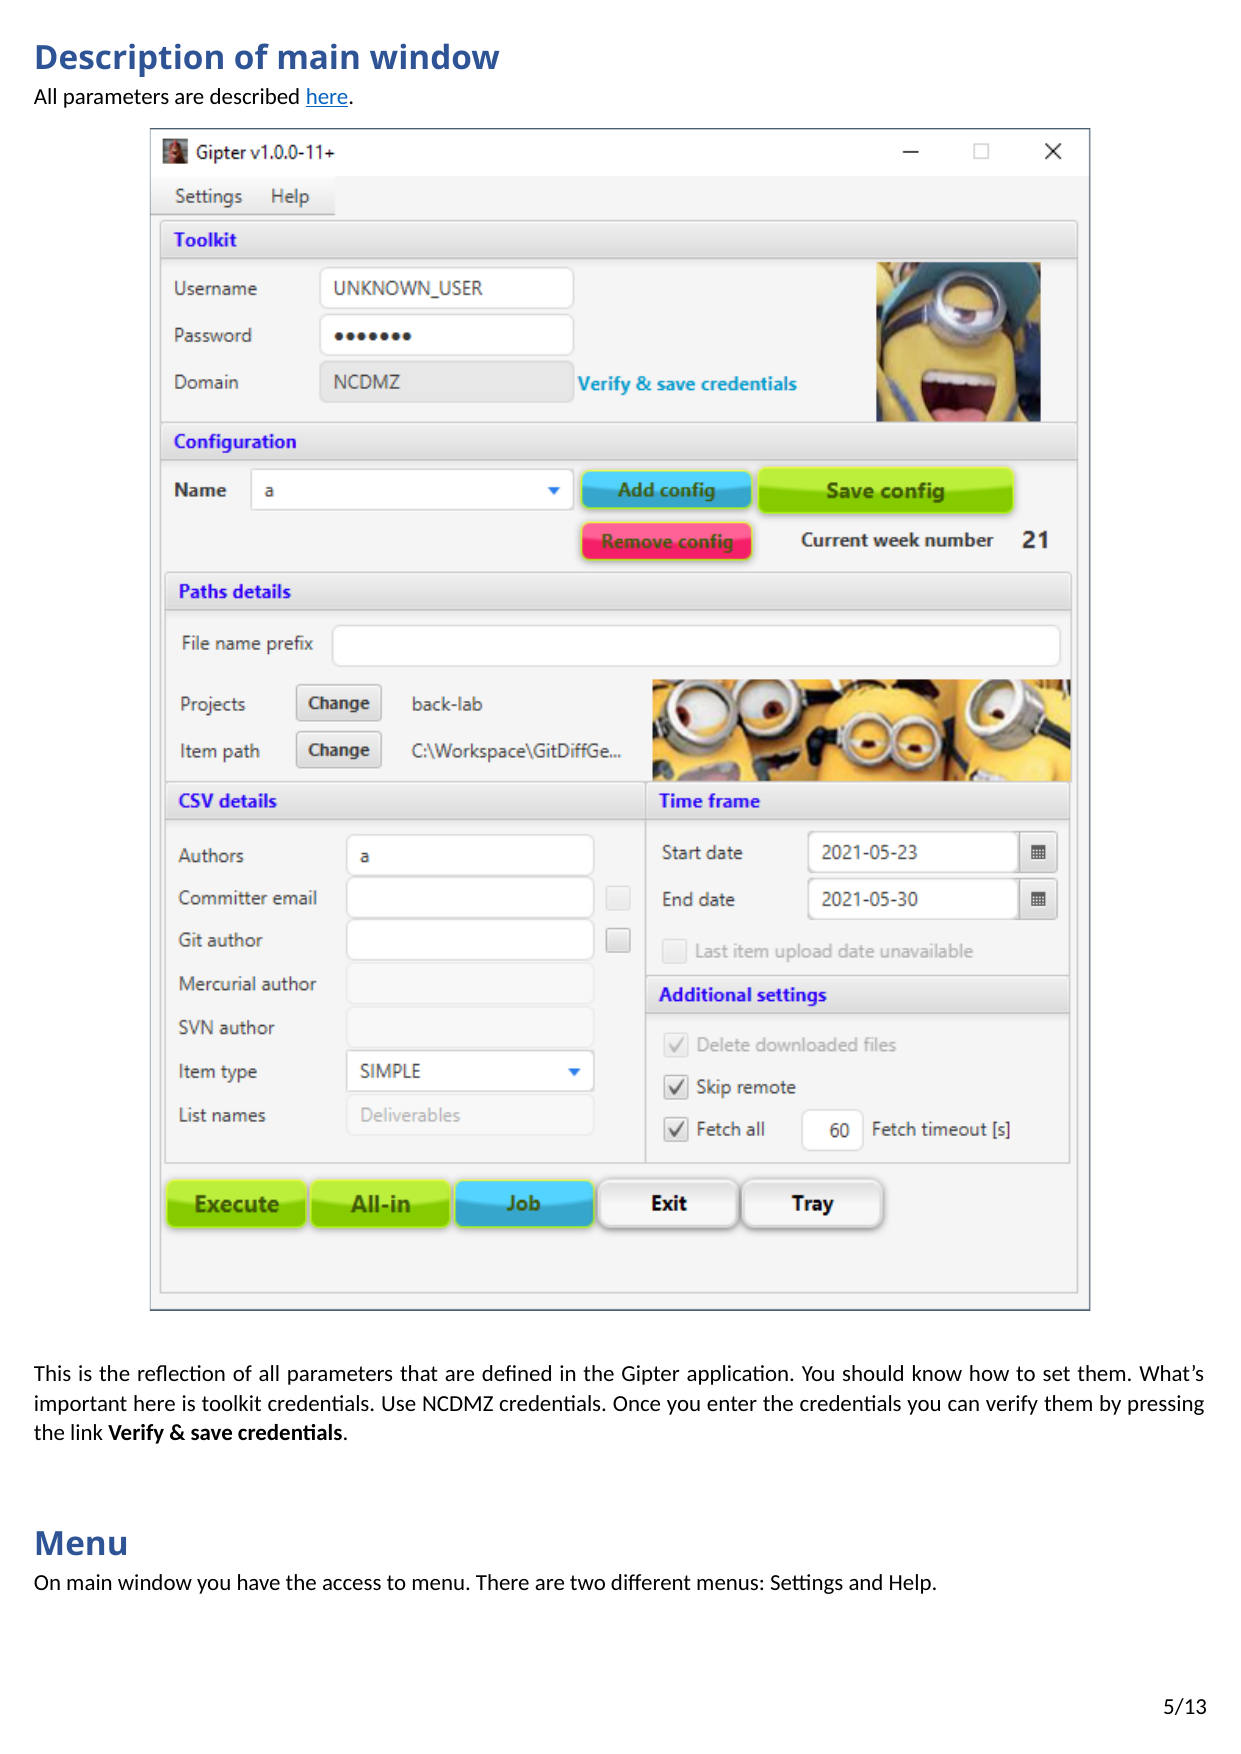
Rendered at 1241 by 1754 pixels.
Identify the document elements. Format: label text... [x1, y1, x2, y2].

text On main window you have the access to menu. There are two different menus: Settings and Help. [34, 1568, 1207, 1596]
picture [149, 128, 1091, 1311]
subtitle Menu [34, 1519, 1207, 1565]
text This is the reflection of all parameters that are defined in the Gipter application. You should know how to set them. What’s important here is toolkit credentials. Use NCDMZ credentials. Once you enter the credentials you can verify them by pressing the link Verify & save credentials. [34, 1359, 1207, 1446]
text All parameters are described here. [34, 82, 1207, 110]
subtitle Description of main window [34, 34, 1207, 79]
